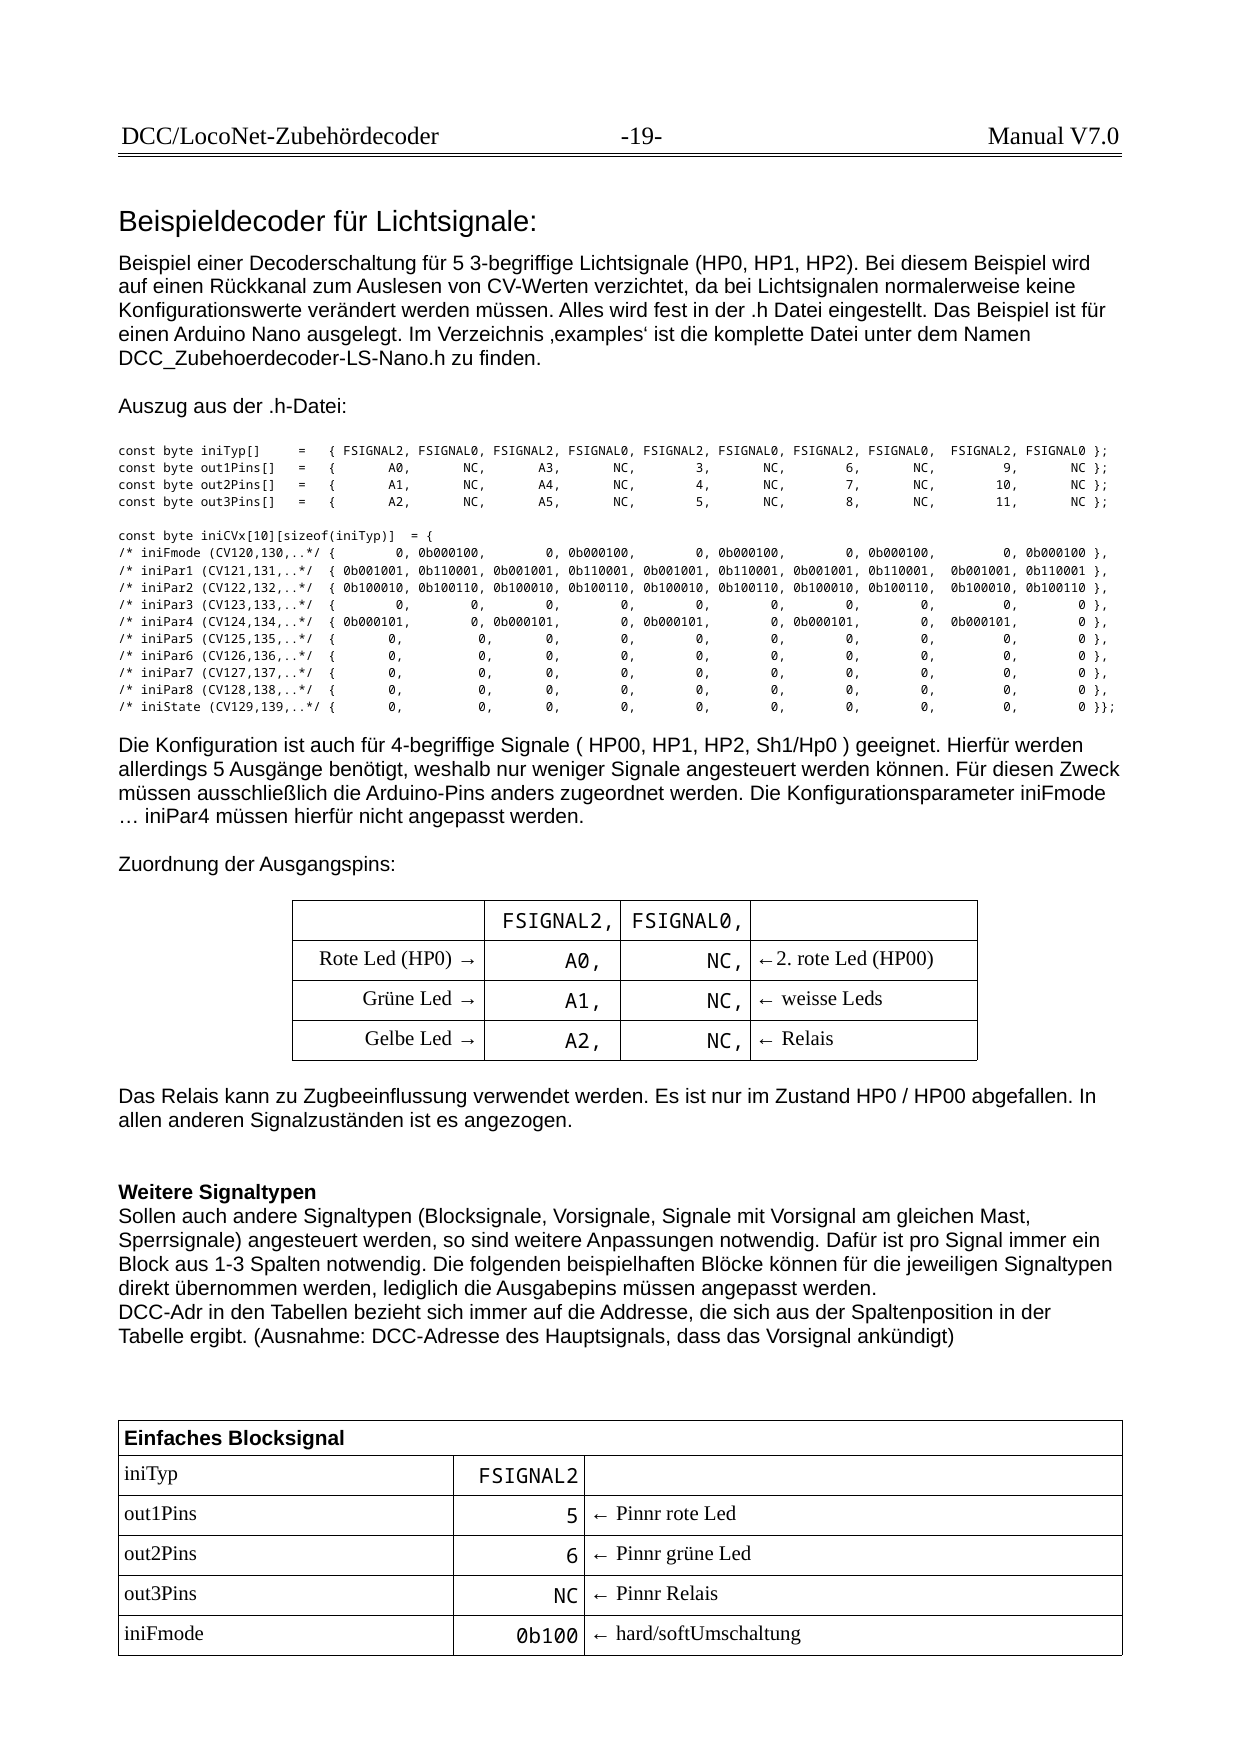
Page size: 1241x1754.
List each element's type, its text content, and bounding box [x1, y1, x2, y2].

table_cell NC, [621, 981, 750, 1020]
table_cell Gelbe Led → [293, 1021, 484, 1060]
table_header Einfaches Blocksignal [119, 1421, 1122, 1455]
table_header [293, 901, 484, 940]
text const byte iniCVx[10][sizeof(iniTyp)] = { [118, 527, 1122, 544]
table_cell 5 [454, 1496, 584, 1535]
table_cell ← Relais [751, 1021, 977, 1060]
text /* iniPar4 (CV124,134,..*/ { 0b000101, 0, 0b000101, 0, 0b000101, 0, 0b000101, 0, 0b000101, 0 }, [118, 613, 1122, 630]
text Auszug aus der .h-Datei: [118, 394, 1122, 418]
text DCC-Adr in den Tabellen bezieht sich immer auf die Addresse, die sich aus der Spaltenposition in der Tabelle ergibt. (Ausnahme: DCC-Adresse des Hauptsignals, dass das Vorsignal ankündigt) [118, 1300, 1122, 1348]
text Beispiel einer Decoderschaltung für 5 3-begriffige Lichtsignale (HP0, HP1, HP2). Bei diesem Beispiel wird auf einen Rückkanal zum Auslesen von CV-Werten verzichtet, da bei Lichtsignalen normalerweise keine Konfigurationswerte verändert werden müssen. Alles wird fest in der .h Datei eingestellt. Das Beispiel ist für einen Arduino Nano ausgelegt. Im Verzeichnis ‚examples‘ ist die komplette Datei unter dem Namen DCC_Zubehoerdecoder-LS-Nano.h zu finden. [118, 250, 1122, 370]
table_cell ←2. rote Led (HP00) [751, 941, 977, 980]
table_cell Rote Led (HP0) → [293, 941, 484, 980]
text /* iniFmode (CV120,130,..*/ { 0, 0b000100, 0, 0b000100, 0, 0b000100, 0, 0b000100, 0, 0b000100 }, [118, 544, 1122, 562]
table_cell ← Pinnr Relais [585, 1576, 1122, 1615]
table_cell NC, [621, 941, 750, 980]
table_cell ← Pinnr grüne Led [585, 1536, 1122, 1575]
table_header [751, 901, 977, 940]
text const byte iniTyp[] = { FSIGNAL2, FSIGNAL0, FSIGNAL2, FSIGNAL0, FSIGNAL2, FSIGNAL0, FSIGNAL2, FSIGNAL0, FSIGNAL2, FSIGNAL0 }; [118, 442, 1122, 459]
table_cell iniTyp [119, 1456, 453, 1495]
text /* iniPar1 (CV121,131,..*/ { 0b001001, 0b110001, 0b001001, 0b110001, 0b001001, 0b110001, 0b001001, 0b110001, 0b001001, 0b110001 }, [118, 562, 1122, 579]
text Sollen auch andere Signaltypen (Blocksignale, Vorsignale, Signale mit Vorsignal am gleichen Mast, Sperrsignale) angesteuert werden, so sind weitere Anpassungen notwendig. Dafür ist pro Signal immer ein Block aus 1-3 Spalten notwendig. Die folgenden beispielhaften Blöcke können für die jeweiligen Signaltypen direkt übernommen werden, lediglich die Ausgabepins müssen angepasst werden. [118, 1204, 1122, 1300]
text Zuordnung der Ausgangspins: [118, 852, 1122, 876]
table_header FSIGNAL0, [621, 901, 750, 940]
table_cell A1, [485, 981, 620, 1020]
table_cell iniFmode [119, 1616, 453, 1655]
text const byte out3Pins[] = { A2, NC, A5, NC, 5, NC, 8, NC, 11, NC }; [118, 493, 1122, 510]
text /* iniPar6 (CV126,136,..*/ { 0, 0, 0, 0, 0, 0, 0, 0, 0, 0 }, [118, 647, 1122, 664]
table_cell ← hard/softUmschaltung [585, 1616, 1122, 1655]
table_cell NC, [621, 1021, 750, 1060]
text Weitere Signaltypen [118, 1180, 1122, 1204]
table_cell ← Pinnr rote Led [585, 1496, 1122, 1535]
table_header FSIGNAL2, [485, 901, 620, 940]
table_cell out1Pins [119, 1496, 453, 1535]
text /* iniState (CV129,139,..*/ { 0, 0, 0, 0, 0, 0, 0, 0, 0, 0 }}; [118, 698, 1122, 715]
table_cell A2, [485, 1021, 620, 1060]
text /* iniPar8 (CV128,138,..*/ { 0, 0, 0, 0, 0, 0, 0, 0, 0, 0 }, [118, 681, 1122, 698]
table_cell [585, 1456, 1122, 1495]
table_cell Grüne Led → [293, 981, 484, 1020]
text /* iniPar7 (CV127,137,..*/ { 0, 0, 0, 0, 0, 0, 0, 0, 0, 0 }, [118, 664, 1122, 681]
table_cell out2Pins [119, 1536, 453, 1575]
table_cell 6 [454, 1536, 584, 1575]
text Das Relais kann zu Zugbeeinflussung verwendet werden. Es ist nur im Zustand HP0 / HP00 abgefallen. In allen anderen Signalzuständen ist es angezogen. [118, 1084, 1122, 1132]
title Beispieldecoder für Lichtsignale: [118, 204, 1122, 238]
text /* iniPar5 (CV125,135,..*/ { 0, 0, 0, 0, 0, 0, 0, 0, 0, 0 }, [118, 630, 1122, 647]
table_cell FSIGNAL2 [454, 1456, 584, 1495]
text /* iniPar2 (CV122,132,..*/ { 0b100010, 0b100110, 0b100010, 0b100110, 0b100010, 0b100110, 0b100010, 0b100110, 0b100010, 0b100110 }, [118, 579, 1122, 596]
text const byte out1Pins[] = { A0, NC, A3, NC, 3, NC, 6, NC, 9, NC }; [118, 459, 1122, 476]
text const byte out2Pins[] = { A1, NC, A4, NC, 4, NC, 7, NC, 10, NC }; [118, 476, 1122, 493]
text /* iniPar3 (CV123,133,..*/ { 0, 0, 0, 0, 0, 0, 0, 0, 0, 0 }, [118, 596, 1122, 613]
table_cell 0b100 [454, 1616, 584, 1655]
text Die Konfiguration ist auch für 4-begriffige Signale ( HP00, HP1, HP2, Sh1/Hp0 ) geeignet. Hierfür werden allerdings 5 Ausgänge benötigt, weshalb nur weniger Signale angesteuert werden können. Für diesen Zweck müssen ausschließlich die Arduino-Pins anders zugeordnet werden. Die Konfigurationsparameter iniFmode … iniPar4 müssen hierfür nicht angepasst werden. [118, 732, 1122, 828]
table_cell ← weisse Leds [751, 981, 977, 1020]
table_cell out3Pins [119, 1576, 453, 1615]
table_cell A0, [485, 941, 620, 980]
table_cell NC [454, 1576, 584, 1615]
